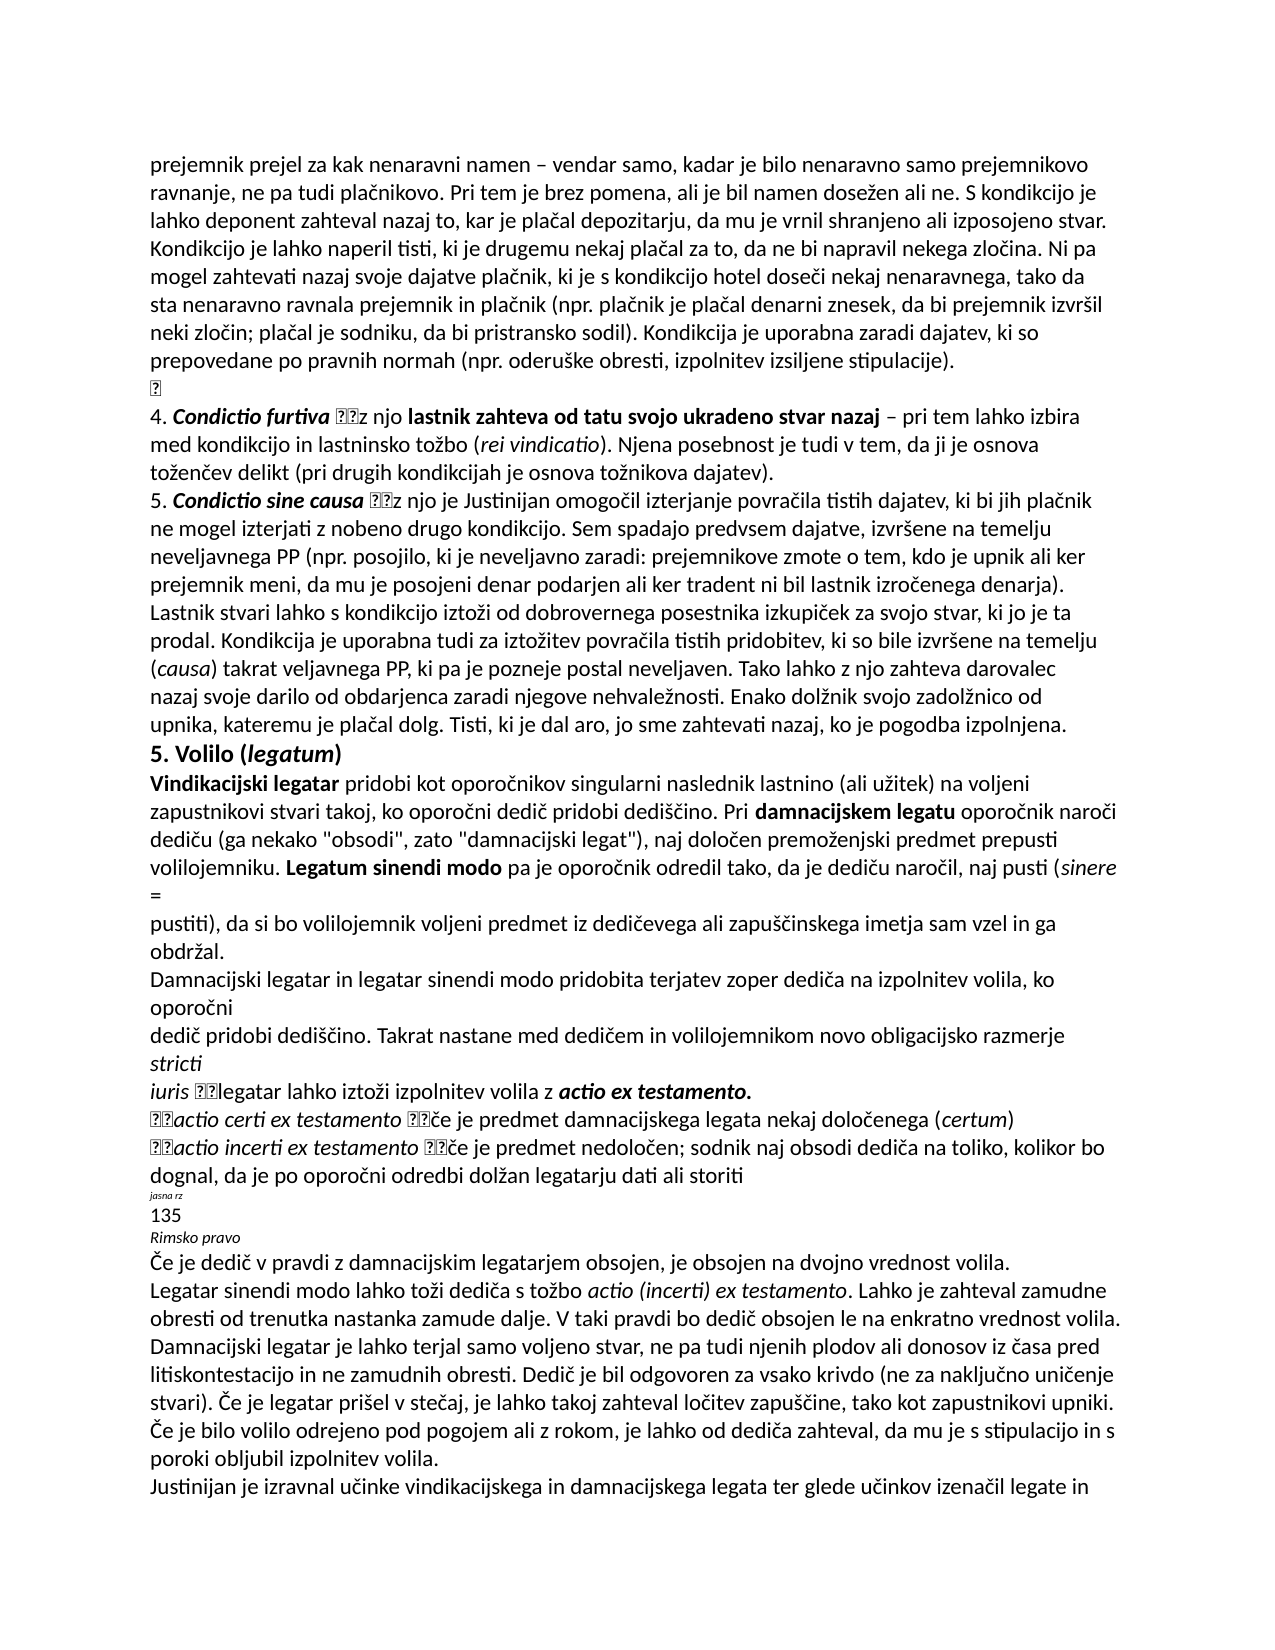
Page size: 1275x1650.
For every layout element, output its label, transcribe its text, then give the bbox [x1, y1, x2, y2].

text  [150, 374, 1125, 402]
text Če je bilo volilo odrejeno pod pogojem ali z rokom, je lahko od dediča zahteval, da mu je s stipulacijo in s [150, 1416, 1125, 1444]
text poroki obljubil izpolnitev volila. [150, 1444, 1125, 1472]
text iuris legatar lahko iztoži izpolnitev volila z actio ex testamento. [150, 1077, 1125, 1105]
text stvari). Če je legatar prišel v stečaj, je lahko takoj zahteval ločitev zapuščine, tako kot zapustnikovi upniki. [150, 1388, 1125, 1416]
text 135 [150, 1202, 1125, 1227]
text toženčev delikt (pri drugih kondikcijah je osnova tožnikova dajatev). [150, 458, 1125, 486]
text Kondikcijo je lahko naperil tisti, ki je drugemu nekaj plačal za to, da ne bi napravil nekega zločina. Ni pa [150, 234, 1125, 262]
text Justinijan je izravnal učinke vindikacijskega in damnacijskega legata ter glede učinkov izenačil legate in [150, 1472, 1125, 1500]
text nazaj svoje darilo od obdarjenca zaradi njegove nehvaležnosti. Enako dolžnik svojo zadolžnico od [150, 682, 1125, 710]
text Vindikacijski legatar pridobi kot oporočnikov singularni naslednik lastnino (ali užitek) na voljeni [150, 769, 1125, 797]
text neveljavnega PP (npr. posojilo, ki je neveljavno zaradi: prejemnikove zmote o tem, kdo je upnik ali ker [150, 542, 1125, 570]
text jasna rz [150, 1189, 1125, 1202]
text prejemnik meni, da mu je posojeni denar podarjen ali ker tradent ni bil lastnik izročenega denarja). [150, 570, 1125, 598]
text (causa) takrat veljavnega PP, ki pa je pozneje postal neveljaven. Tako lahko z njo zahteva darovalec [150, 654, 1125, 682]
text med kondikcijo in lastninsko tožbo (rei vindicatio). Njena posebnost je tudi v tem, da ji je osnova [150, 430, 1125, 458]
text volilojemniku. Legatum sinendi modo pa je oporočnik odredil tako, da je dediču naročil, naj pusti (sinere = [150, 853, 1125, 909]
text neki zločin; plačal je sodniku, da bi pristransko sodil). Kondikcija je uporabna zaradi dajatev, ki so [150, 318, 1125, 346]
text upnika, kateremu je plačal dolg. Tisti, ki je dal aro, jo sme zahtevati nazaj, ko je pogodba izpolnjena. [150, 710, 1125, 738]
text ravnanje, ne pa tudi plačnikovo. Pri tem je brez pomena, ali je bil namen dosežen ali ne. S kondikcijo je [150, 178, 1125, 206]
text dedič pridobi dediščino. Takrat nastane med dedičem in volilojemnikom novo obligacijsko razmerje stricti [150, 1021, 1125, 1077]
text 5. Volilo (legatum) [150, 738, 1125, 769]
text sta nenaravno ravnala prejemnik in plačnik (npr. plačnik je plačal denarni znesek, da bi prejemnik izvršil [150, 290, 1125, 318]
text litiskontestacijo in ne zamudnih obresti. Dedič je bil odgovoren za vsako krivdo (ne za naključno uničenje [150, 1360, 1125, 1388]
text dognal, da je po oporočni odredbi dolžan legatarju dati ali storiti [150, 1161, 1125, 1189]
text lahko deponent zahteval nazaj to, kar je plačal depozitarju, da mu je vrnil shranjeno ali izposojeno stvar. [150, 206, 1125, 234]
text Rimsko pravo [150, 1227, 1125, 1248]
text Lastnik stvari lahko s kondikcijo iztoži od dobrovernega posestnika izkupiček za svojo stvar, ki jo je ta [150, 598, 1125, 626]
text 5. Condictio sine causa z njo je Justinijan omogočil izterjanje povračila tistih dajatev, ki bi jih plačnik [150, 486, 1125, 514]
text 4. Condictio furtiva z njo lastnik zahteva od tatu svojo ukradeno stvar nazaj – pri tem lahko izbira [150, 402, 1125, 430]
text ne mogel izterjati z nobeno drugo kondikcijo. Sem spadajo predvsem dajatve, izvršene na temelju [150, 514, 1125, 542]
text actio certi ex testamento če je predmet damnacijskega legata nekaj določenega (certum) [150, 1105, 1125, 1133]
text prepovedane po pravnih normah (npr. oderuške obresti, izpolnitev izsiljene stipulacije). [150, 346, 1125, 374]
text prodal. Kondikcija je uporabna tudi za iztožitev povračila tistih pridobitev, ki so bile izvršene na temelju [150, 626, 1125, 654]
text Če je dedič v pravdi z damnacijskim legatarjem obsojen, je obsojen na dvojno vrednost volila. [150, 1248, 1125, 1276]
text dediču (ga nekako "obsodi", zato "damnacijski legat"), naj določen premoženjski predmet prepusti [150, 825, 1125, 853]
text Damnacijski legatar in legatar sinendi modo pridobita terjatev zoper dediča na izpolnitev volila, ko oporočni [150, 965, 1125, 1021]
text Damnacijski legatar je lahko terjal samo voljeno stvar, ne pa tudi njenih plodov ali donosov iz časa pred [150, 1332, 1125, 1360]
text zapustnikovi stvari takoj, ko oporočni dedič pridobi dediščino. Pri damnacijskem legatu oporočnik naroči [150, 797, 1125, 825]
text actio incerti ex testamento če je predmet nedoločen; sodnik naj obsodi dediča na toliko, kolikor bo [150, 1133, 1125, 1161]
text Legatar sinendi modo lahko toži dediča s tožbo actio (incerti) ex testamento. Lahko je zahteval zamudne [150, 1276, 1125, 1304]
text pustiti), da si bo volilojemnik voljeni predmet iz dedičevega ali zapuščinskega imetja sam vzel in ga obdržal. [150, 909, 1125, 965]
text obresti od trenutka nastanka zamude dalje. V taki pravdi bo dedič obsojen le na enkratno vrednost volila. [150, 1304, 1125, 1332]
text mogel zahtevati nazaj svoje dajatve plačnik, ki je s kondikcijo hotel doseči nekaj nenaravnega, tako da [150, 262, 1125, 290]
text prejemnik prejel za kak nenaravni namen – vendar samo, kadar je bilo nenaravno samo prejemnikovo [150, 150, 1125, 178]
